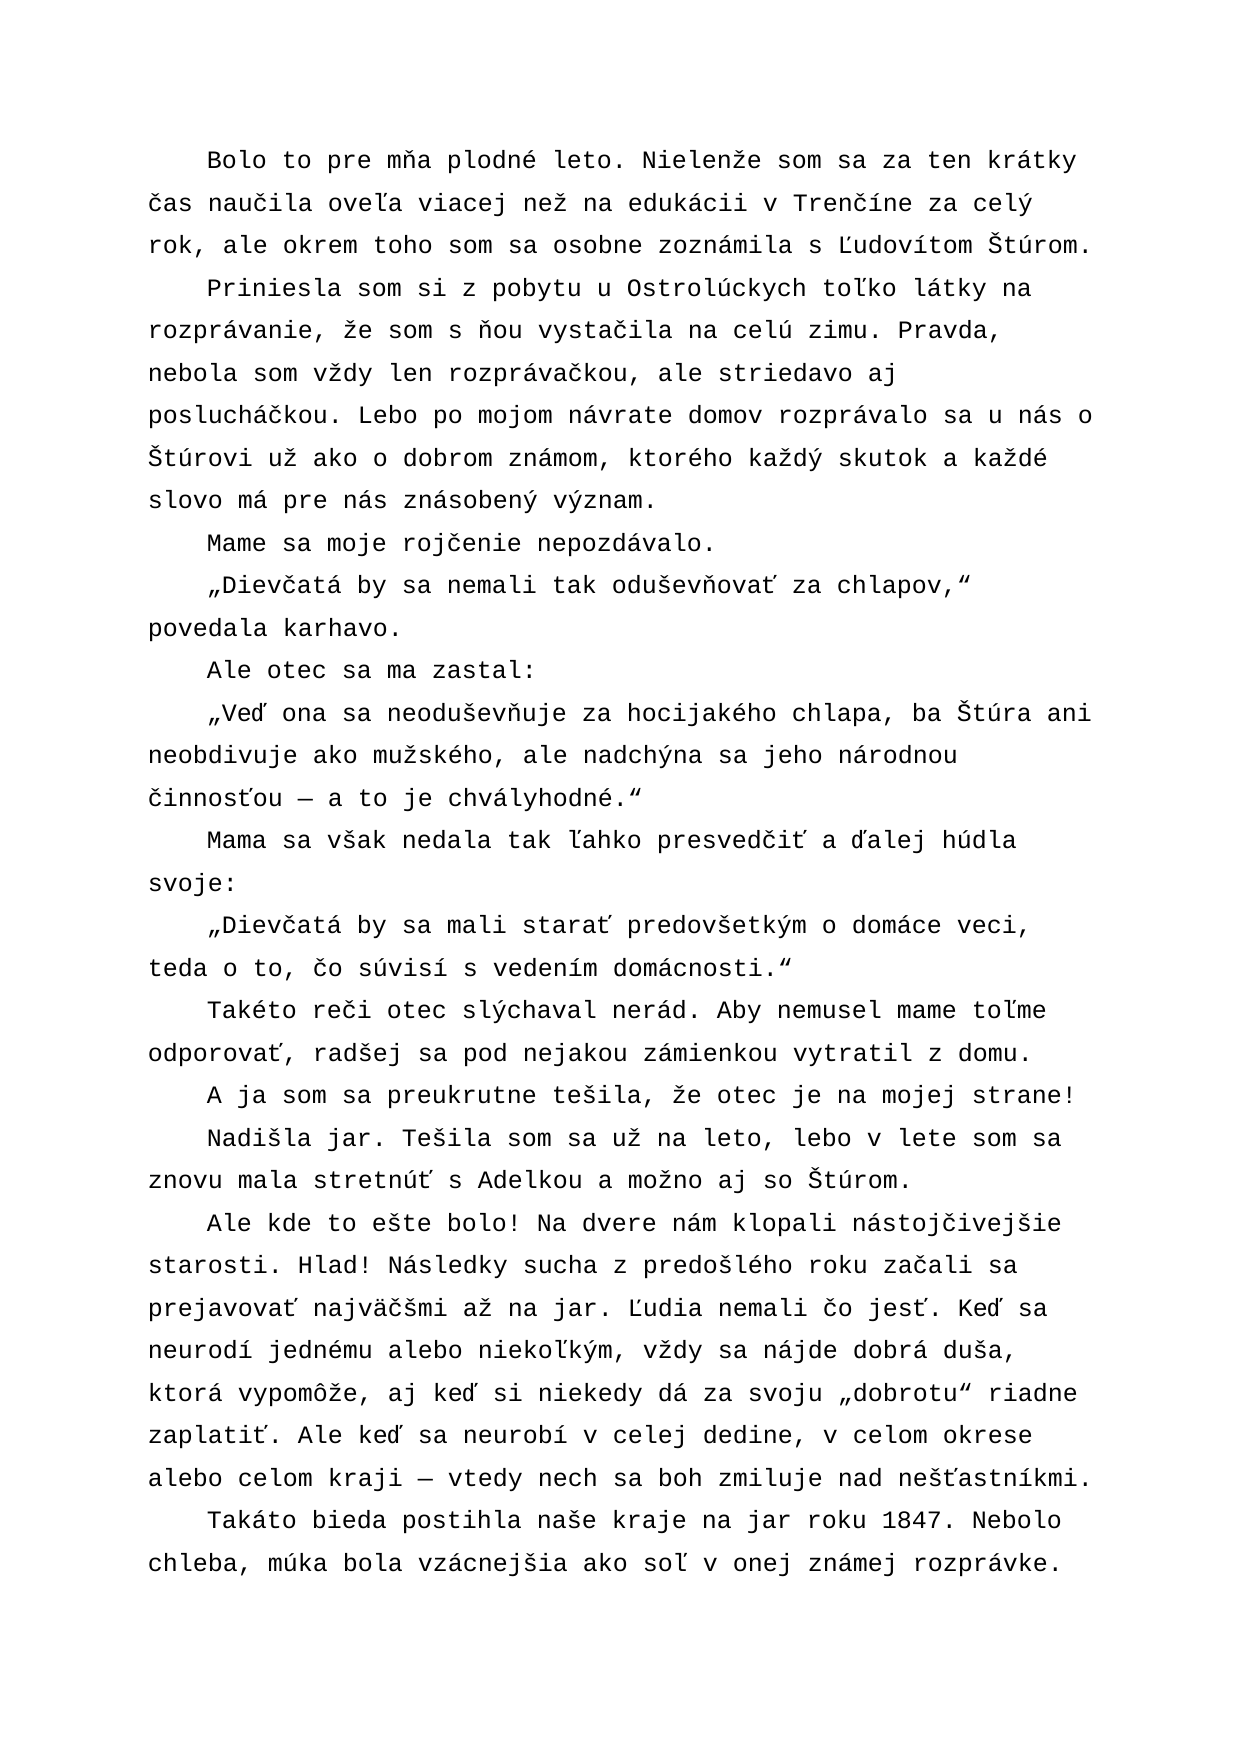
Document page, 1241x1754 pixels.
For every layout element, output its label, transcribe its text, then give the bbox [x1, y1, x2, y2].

text Takáto bieda postihla naše kraje na jar roku 1847. Nebolo chleba, múka bola vzácnejšia ako soľ v onej známej rozprávke. [148, 1508, 1093, 1578]
text „Dievčatá by sa nemali tak oduševňovať za chlapov,“ povedala karhavo. [148, 573, 1093, 643]
text „Veď ona sa neoduševňuje za hocijakého chlapa, ba Štúra ani neobdivuje ako mužského, ale nadchýna sa jeho národnou činnosťou — a to je chvályhodné.“ [148, 700, 1093, 813]
text A ja som sa preukrutne tešila, že otec je na mojej strane! [148, 1083, 1093, 1111]
text Mame sa moje rojčenie nepozdávalo. [148, 530, 1093, 558]
text „Dievčatá by sa mali starať predovšetkým o domáce veci, teda o to, čo súvisí s vedením domácnosti.“ [148, 913, 1093, 983]
text Ale otec sa ma zastal: [148, 658, 1093, 686]
text Mama sa však nedala tak ľahko presvedčiť a ďalej húdla svoje: [148, 828, 1093, 898]
text Priniesla som si z pobytu u Ostrolúckych toľko látky na rozprávanie, že som s ňou vystačila na celú zimu. Pravda, nebola som vždy len rozprávačkou, ale striedavo aj poslucháčkou. Lebo po mojom návrate domov rozprávalo sa u nás o Štúrovi už ako o dobrom známom, ktorého každý skutok a každé slovo má pre nás znásobený význam. [148, 275, 1093, 516]
text Bolo to pre mňa plodné leto. Nielenže som sa za ten krátky čas naučila oveľa viacej než na edukácii v Trenčíne za celý rok, ale okrem toho som sa osobne zoznámila s Ľudovítom Štúrom. [148, 148, 1093, 261]
text Ale kde to ešte bolo! Na dvere nám klopali nástojčivejšie starosti. Hlad! Následky sucha z predošlého roku začali sa prejavovať najväčšmi až na jar. Ľudia nemali čo jesť. Keď sa neurodí jednému alebo niekoľkým, vždy sa nájde dobrá duša, ktorá vypomôže, aj keď si niekedy dá za svoju „dobrotu“ riadne zaplatiť. Ale keď sa neurobí v celej dedine, v celom okrese alebo celom kraji — vtedy nech sa boh zmiluje nad nešťastníkmi. [148, 1210, 1093, 1493]
text Takéto reči otec slýchaval nerád. Aby nemusel mame toľme odporovať, radšej sa pod nejakou zámienkou vytratil z domu. [148, 998, 1093, 1068]
text Nadišla jar. Tešila som sa už na leto, lebo v lete som sa znovu mala stretnúť s Adelkou a možno aj so Štúrom. [148, 1125, 1093, 1196]
